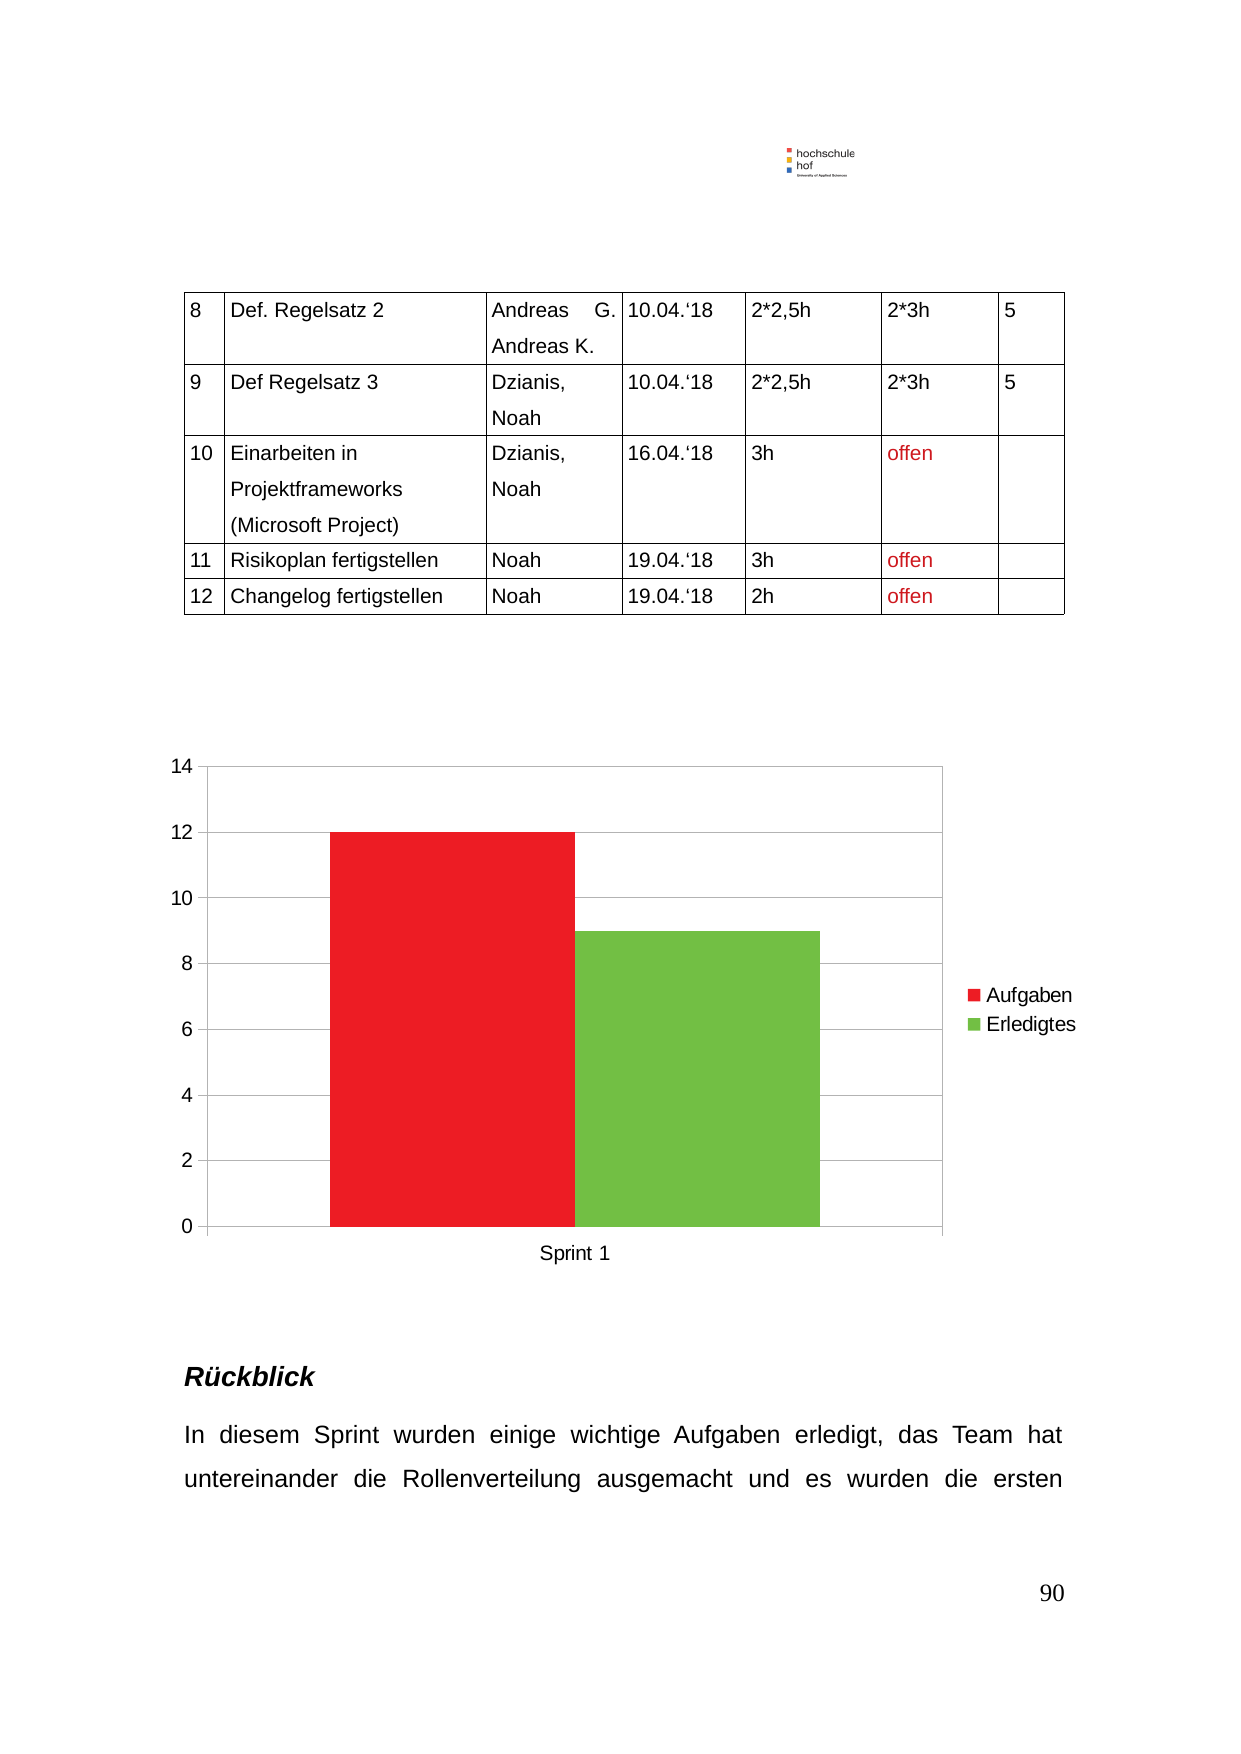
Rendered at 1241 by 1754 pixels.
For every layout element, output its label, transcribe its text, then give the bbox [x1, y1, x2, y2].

table_cell [999, 436, 1064, 542]
table_cell Changelog fertigstellen [225, 579, 486, 613]
table_cell 19.04.‘18 [623, 544, 745, 578]
table_cell Einarbeiten in Projektframeworks (Microsoft Project) [225, 436, 486, 542]
table_cell Dzianis, Noah [487, 365, 622, 435]
table_cell 2*3h [882, 365, 998, 435]
table_cell 3h [746, 436, 881, 542]
table_cell offen [882, 544, 998, 578]
table_cell Noah [487, 544, 622, 578]
table_cell 12 [185, 579, 224, 613]
table_cell 9 [185, 365, 224, 435]
text In diesem Sprint wurden einige wichtige Aufgaben erledigt, das Team hat untereinander die Rollenverteilung ausgemacht und es wurden die ersten [184, 1421, 1064, 1492]
table_cell 19.04.‘18 [623, 579, 745, 613]
table_cell 2*2,5h [746, 293, 881, 364]
table_cell 2*3h [882, 293, 998, 364]
table_cell 10 [185, 436, 224, 542]
table_cell 10.04.‘18 [623, 293, 745, 364]
table_cell Andreas G. Andreas K. [487, 293, 622, 364]
table_cell 16.04.‘18 [623, 436, 745, 542]
table_cell Dzianis, Noah [487, 436, 622, 542]
table_cell 5 [999, 293, 1064, 364]
table_cell 11 [185, 544, 224, 578]
table_cell Risikoplan fertigstellen [225, 544, 486, 578]
table_cell 3h [746, 544, 881, 578]
table_cell 10.04.‘18 [623, 365, 745, 435]
table_cell 8 [185, 293, 224, 364]
table_cell [999, 544, 1064, 578]
table_cell offen [882, 579, 998, 613]
table_cell 5 [999, 365, 1064, 435]
subtitle Rückblick [184, 1360, 1064, 1392]
table_cell 2h [746, 579, 881, 613]
table_cell Def Regelsatz 3 [225, 365, 486, 435]
picture [786, 148, 855, 177]
table_cell offen [882, 436, 998, 542]
table_cell Def. Regelsatz 2 [225, 293, 486, 364]
table_cell [999, 579, 1064, 613]
table_cell Noah [487, 579, 622, 613]
table_cell 2*2,5h [746, 365, 881, 435]
